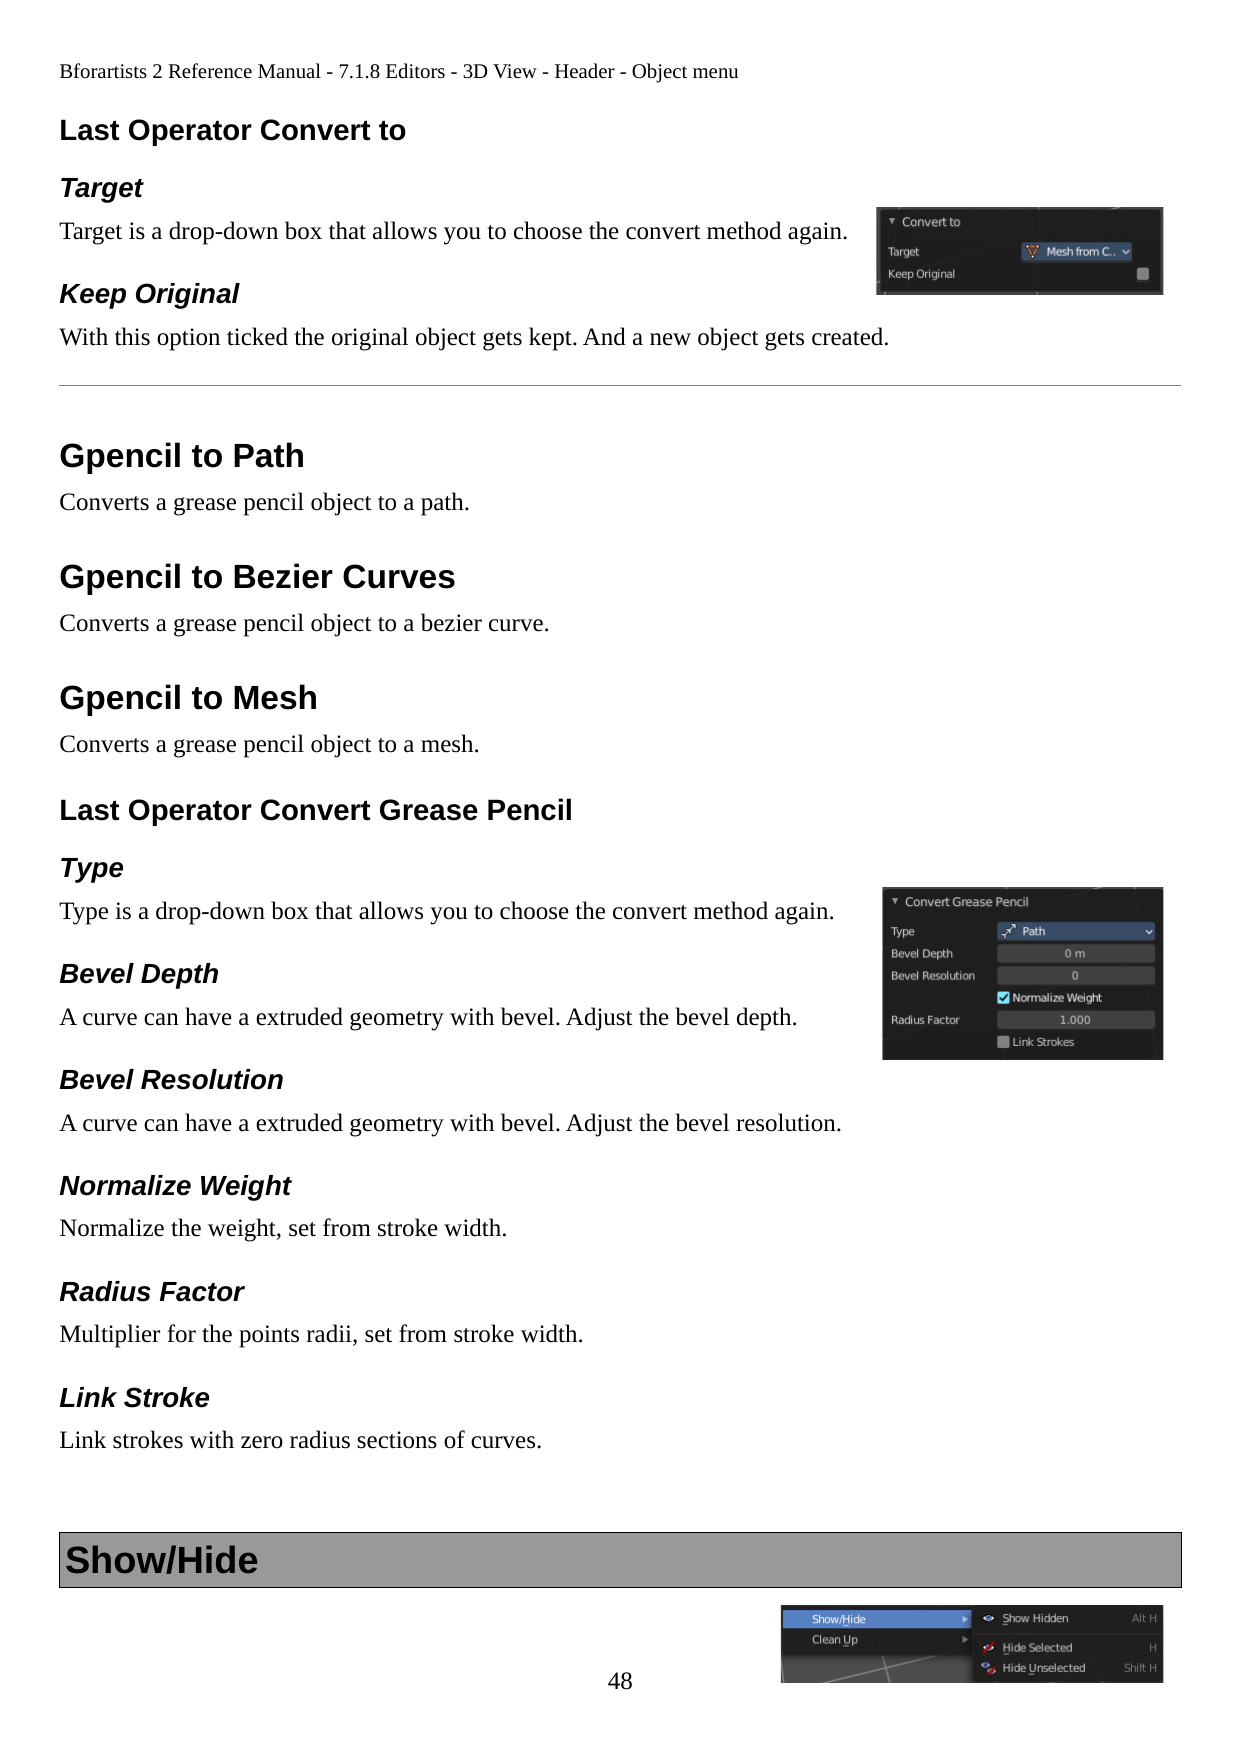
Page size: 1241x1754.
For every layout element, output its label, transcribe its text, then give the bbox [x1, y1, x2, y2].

subtitle [1164, 957, 1181, 989]
text Converts a grease pencil object to a mesh. [59, 729, 1181, 758]
text Converts a grease pencil object to a bezier curve. [59, 608, 1181, 637]
text Converts a grease pencil object to a path. [59, 487, 1181, 516]
text With this option ticked the original object gets kept. And a new object gets created. [59, 322, 1181, 350]
text Target is a drop-down box that allows you to choose the convert method again. [59, 216, 876, 244]
text Link strokes with zero radius sections of curves. [59, 1425, 1181, 1454]
subtitle Bevel Depth [59, 957, 882, 989]
text A curve can have a extruded geometry with bevel. Adjust the bevel depth. [59, 1002, 882, 1030]
subtitle Target [59, 171, 1181, 203]
text A curve can have a extruded geometry with bevel. Adjust the bevel resolution. [59, 1108, 1181, 1136]
subtitle Gpencil to Bezier Curves [59, 557, 1181, 595]
table_header Show/Hide [60, 1533, 1181, 1587]
subtitle Type [59, 851, 1181, 883]
subtitle Normalize Weight [59, 1169, 1181, 1201]
subtitle Bevel Resolution [59, 1063, 1181, 1095]
subtitle Keep Original [59, 277, 1181, 309]
subtitle Gpencil to Path [59, 436, 1181, 474]
text Multiplier for the points radii, set from stroke width. [59, 1319, 1181, 1348]
subtitle Last Operator Convert to [59, 113, 1181, 146]
text Normalize the weight, set from stroke width. [59, 1213, 1181, 1242]
subtitle Link Stroke [59, 1381, 1181, 1413]
subtitle Last Operator Convert Grease Pencil [59, 793, 1181, 826]
picture [882, 887, 1164, 1060]
subtitle Radius Factor [59, 1275, 1181, 1307]
picture [780, 1605, 1164, 1683]
text Type is a drop-down box that allows you to choose the convert method again. [59, 896, 882, 924]
picture [876, 207, 1164, 295]
subtitle Gpencil to Mesh [59, 678, 1181, 716]
